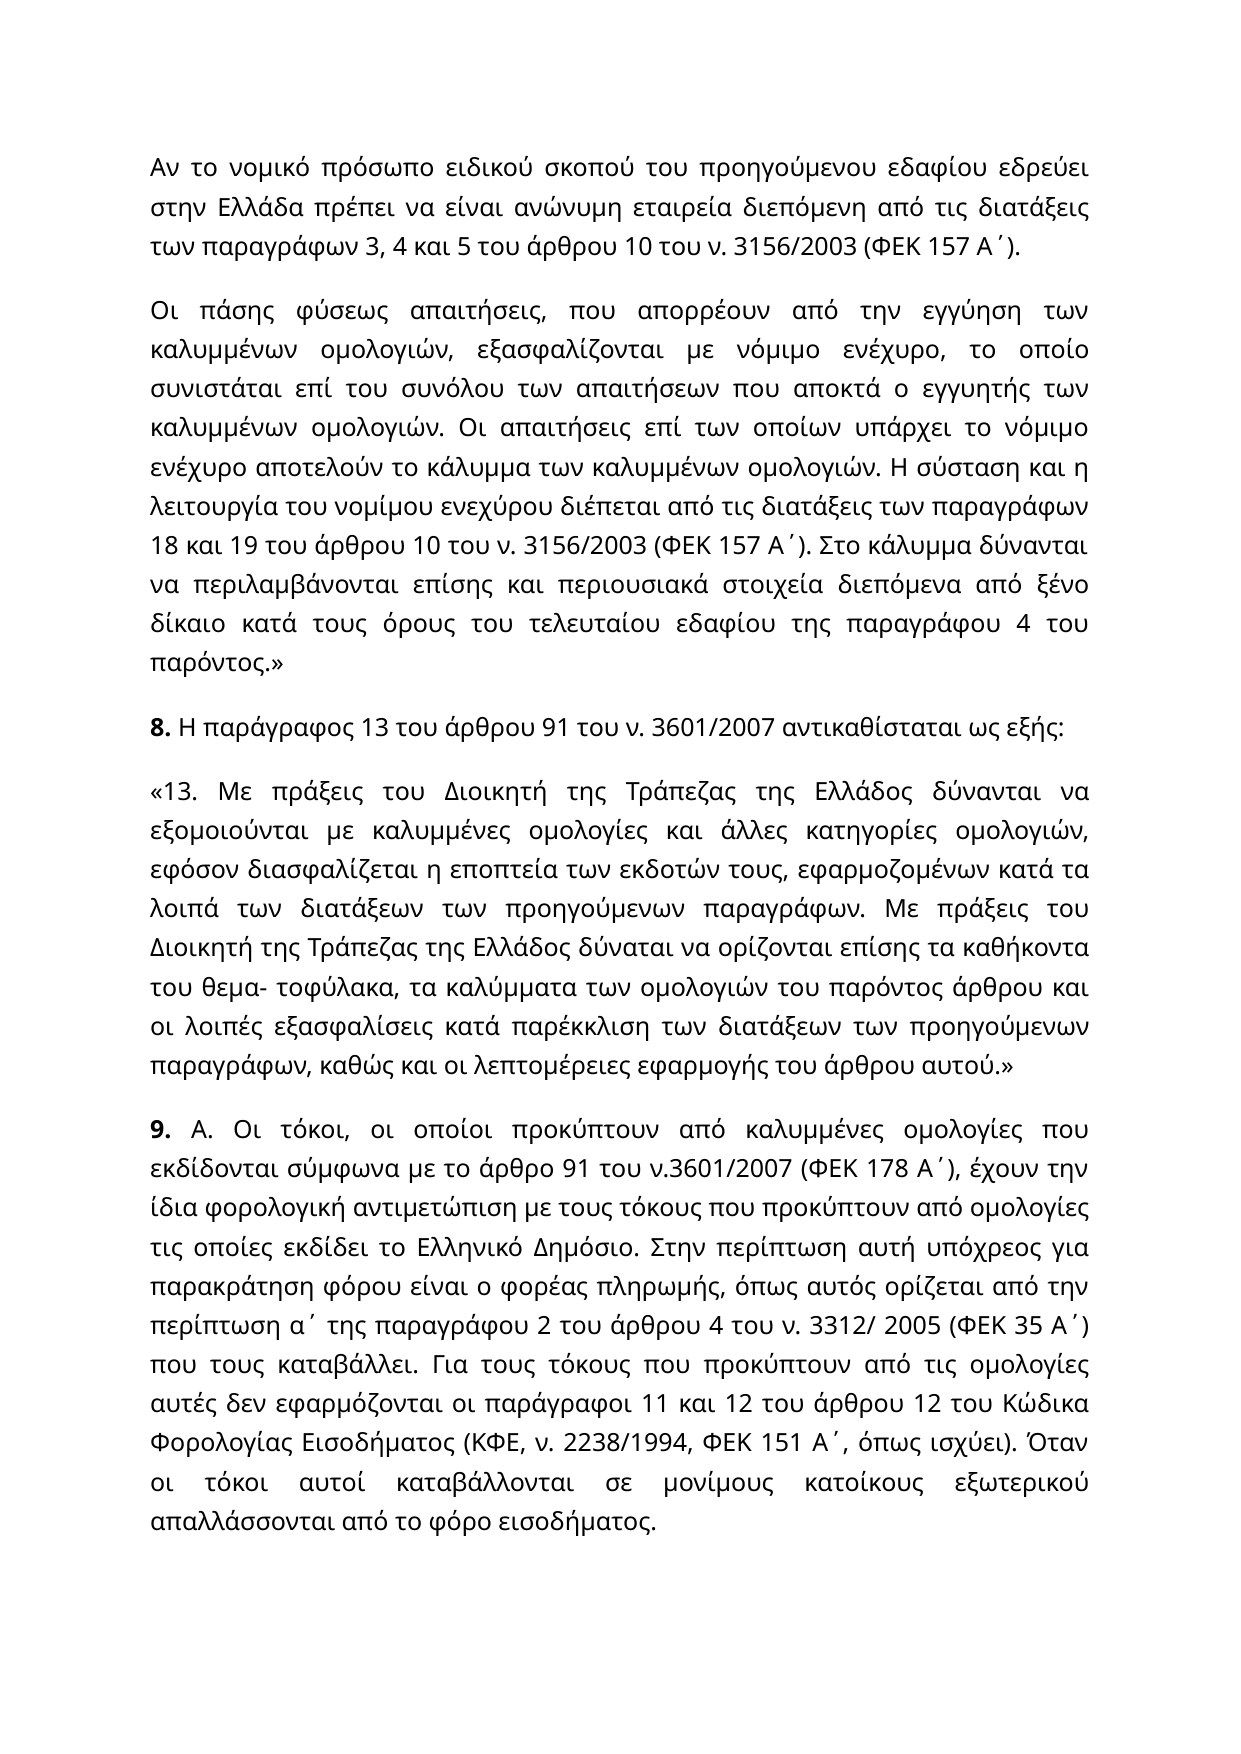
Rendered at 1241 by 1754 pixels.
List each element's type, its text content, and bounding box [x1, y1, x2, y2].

text Οι πάσης φύσεως απαιτήσεις, που απορρέουν από την εγγύηση των καλυμμένων ομολογιών, εξασφαλίζονται με νόμιμο ενέχυρο, το οποίο συνιστάται επί του συνόλου των απαιτήσεων που αποκτά ο εγγυητής των καλυμμένων ομολογιών. Οι απαιτήσεις επί των οποίων υπάρχει το νόμιμο ενέχυρο αποτελούν το κάλυμμα των καλυμμένων ομολογιών. Η σύσταση και η λειτουργία του νομίμου ενεχύρου διέπεται από τις διατάξεις των παραγράφων 18 και 19 του άρθρου 10 του ν. 3156/2003 (ΦΕΚ 157 Α΄). Στο κάλυμμα δύνανται να περιλαμβάνονται επίσης και περιουσιακά στοιχεία διεπόμενα από ξένο δίκαιο κατά τους όρους του τελευταίου εδαφίου της παραγράφου 4 του παρόντος.» [150, 292, 1090, 679]
text Αν το νομικό πρόσωπο ειδικού σκοπού του προηγούμενου εδαφίου εδρεύει στην Ελλάδα πρέπει να είναι ανώνυμη εταιρεία διεπόμενη από τις διατάξεις των παραγράφων 3, 4 και 5 του άρθρου 10 του ν. 3156/2003 (ΦΕΚ 157 Α΄). [150, 150, 1090, 262]
text 9. Α. Οι τόκοι, οι οποίοι προκύπτουν από καλυμμένες ομολογίες που εκδίδονται σύμφωνα με το άρθρο 91 του ν.3601/2007 (ΦΕΚ 178 Α΄), έχουν την ίδια φορολογική αντιμετώπιση με τους τόκους που προκύπτουν από ομολογίες τις οποίες εκδίδει το Ελληνικό Δημόσιο. Στην περίπτωση αυτή υπόχρεος για παρακράτηση φόρου είναι ο φορέας πληρωμής, όπως αυτός ορίζεται από την περίπτωση α΄ της παραγράφου 2 του άρθρου 4 του ν. 3312/ 2005 (ΦΕΚ 35 Α΄) που τους καταβάλλει. Για τους τόκους που προκύπτουν από τις ομολογίες αυτές δεν εφαρμόζονται οι παράγραφοι 11 και 12 του άρθρου 12 του Κώδικα Φορολογίας Εισοδήματος (ΚΦΕ, ν. 2238/1994, ΦΕΚ 151 Α΄, όπως ισχύει). Όταν οι τόκοι αυτοί καταβάλλονται σε μονίμους κατοίκους εξωτερικού απαλλάσσονται από το φόρο εισοδήματος. [150, 1112, 1090, 1537]
text «13. Με πράξεις του Διοικητή της Τράπεζας της Ελλάδος δύνανται να εξομοιούνται με καλυμμένες ομολογίες και άλλες κατηγορίες ομολογιών, εφόσον διασφαλίζεται η εποπτεία των εκδοτών τους, εφαρμοζομένων κατά τα λοιπά των διατάξεων των προηγούμενων παραγράφων. Με πράξεις του Διοικητή της Τράπεζας της Ελλάδος δύναται να ορίζονται επίσης τα καθήκοντα του θεμα- τοφύλακα, τα καλύμματα των ομολογιών του παρόντος άρθρου και οι λοιπές εξασφαλίσεις κατά παρέκκλιση των διατάξεων των προηγούμενων παραγράφων, καθώς και οι λεπτομέρειες εφαρμογής του άρθρου αυτού.» [150, 773, 1090, 1082]
text 8. Η παράγραφος 13 του άρθρου 91 του ν. 3601/2007 αντικαθίσταται ως εξής: [150, 709, 1090, 743]
